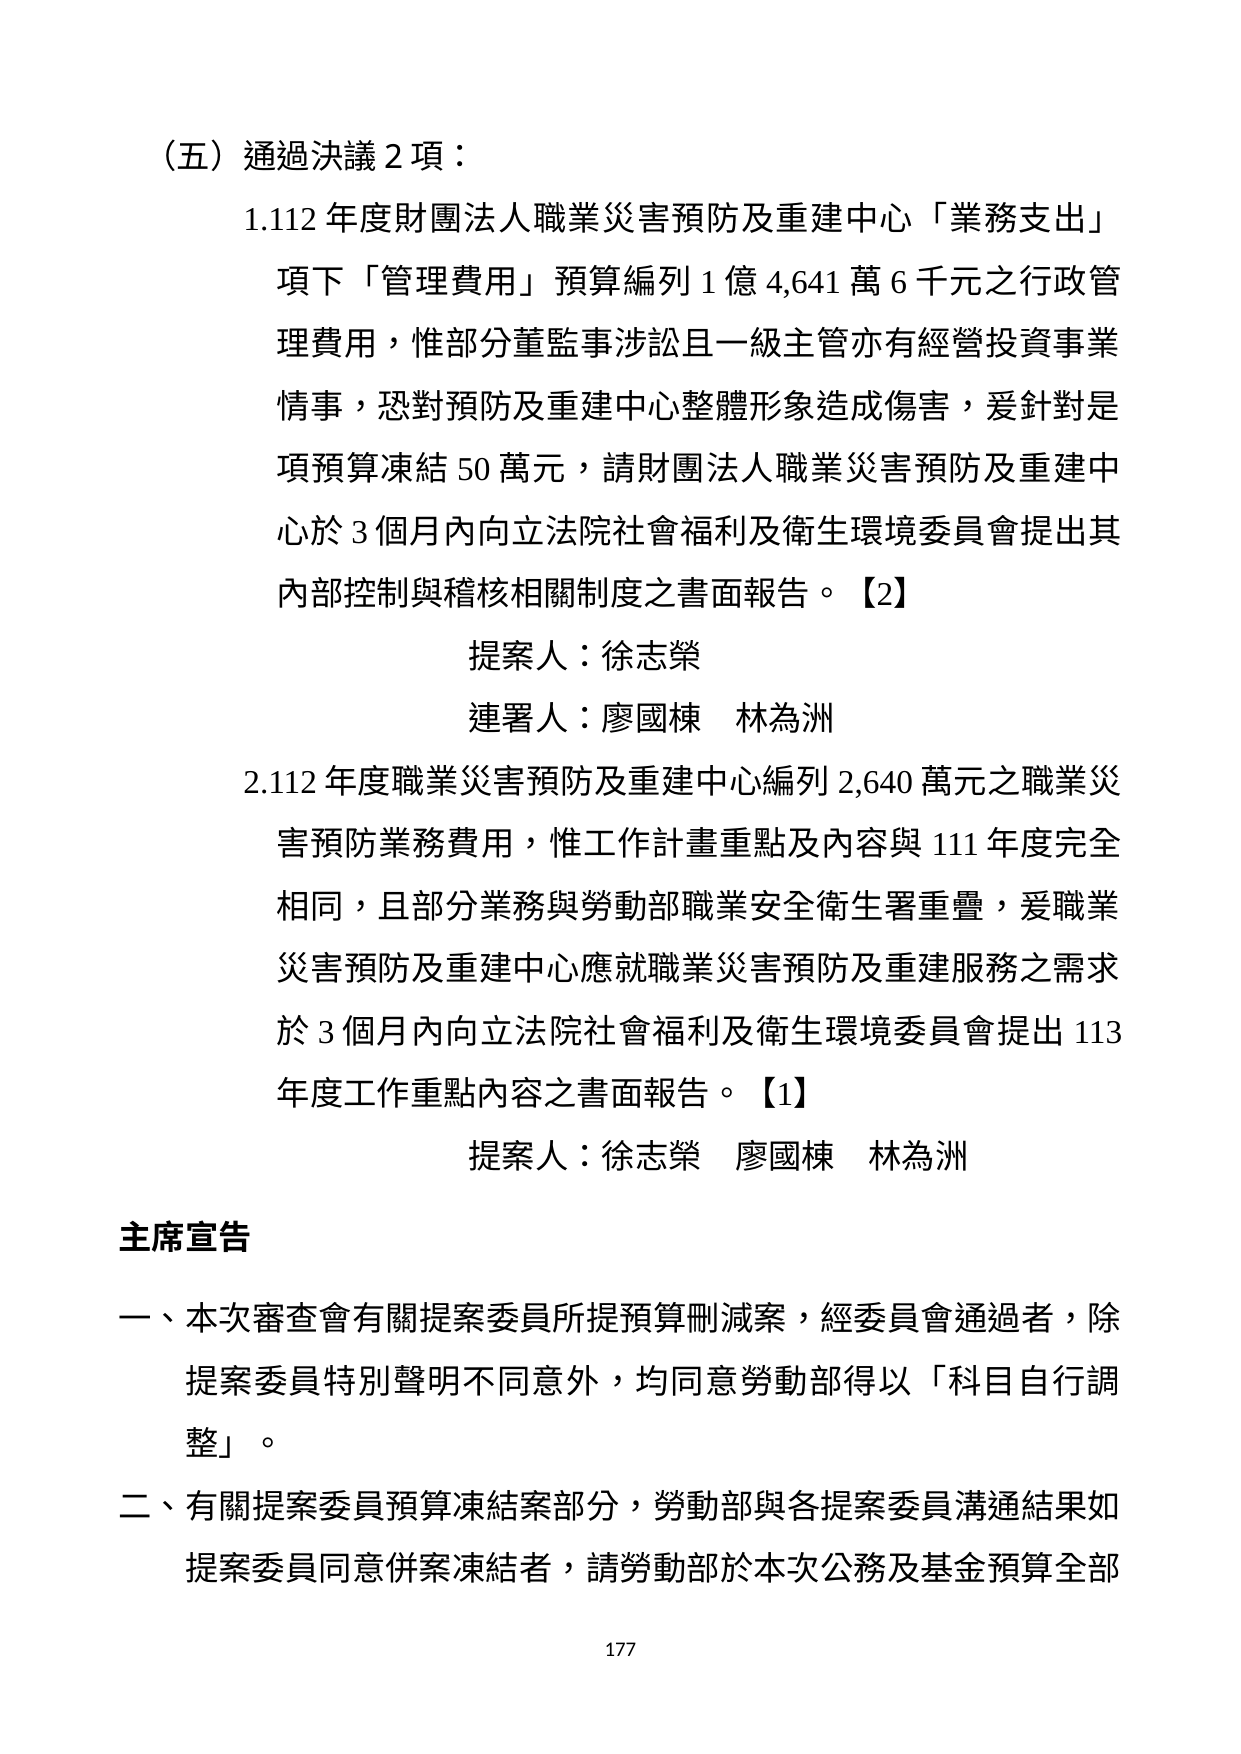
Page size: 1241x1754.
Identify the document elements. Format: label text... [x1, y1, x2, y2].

text 2.112年度職業災害預防及重建中心編列2,640萬元之職業災害預防業務費用，惟工作計畫重點及內容與111年度完全相同，且部分業務與勞動部職業安全衛生署重疊，爰職業災害預防及重建中心應就職業災害預防及重建服務之需求，於3個月內向立法院社會福利及衛生環境委員會提出113年度工作重點內容之書面報告。【1】 [243, 737, 1122, 1112]
text 1.112年度財團法人職業災害預防及重建中心「業務支出」項下「管理費用」預算編列1億4,641萬6千元之行政管理費用，惟部分董監事涉訟且一級主管亦有經營投資事業情事，恐對預防及重建中心整體形象造成傷害，爰針對是項預算凍結50萬元，請財團法人職業災害預防及重建中心於3個月內向立法院社會福利及衛生環境委員會提出其內部控制與稽核相關制度之書面報告。【2】 [243, 175, 1122, 612]
subtitle 二、有關提案委員預算凍結案部分，勞動部與各提案委員溝通結果如提案委員同意併案凍結者，請勞動部於本次公務及基金預算全部 [118, 1462, 1122, 1587]
text 提案人：徐志榮 [468, 612, 1122, 675]
text 提案人：徐志榮 廖國棟 林為洲 [468, 1112, 1122, 1175]
subtitle 一、本次審查會有關提案委員所提預算刪減案，經委員會通過者，除提案委員特別聲明不同意外，均同意勞動部得以「科目自行調整」。 [118, 1275, 1122, 1462]
text （五）通過決議2項： [143, 112, 1122, 175]
subtitle 主席宣告 [118, 1193, 1122, 1256]
text 連署人：廖國棟 林為洲 [468, 675, 1122, 737]
